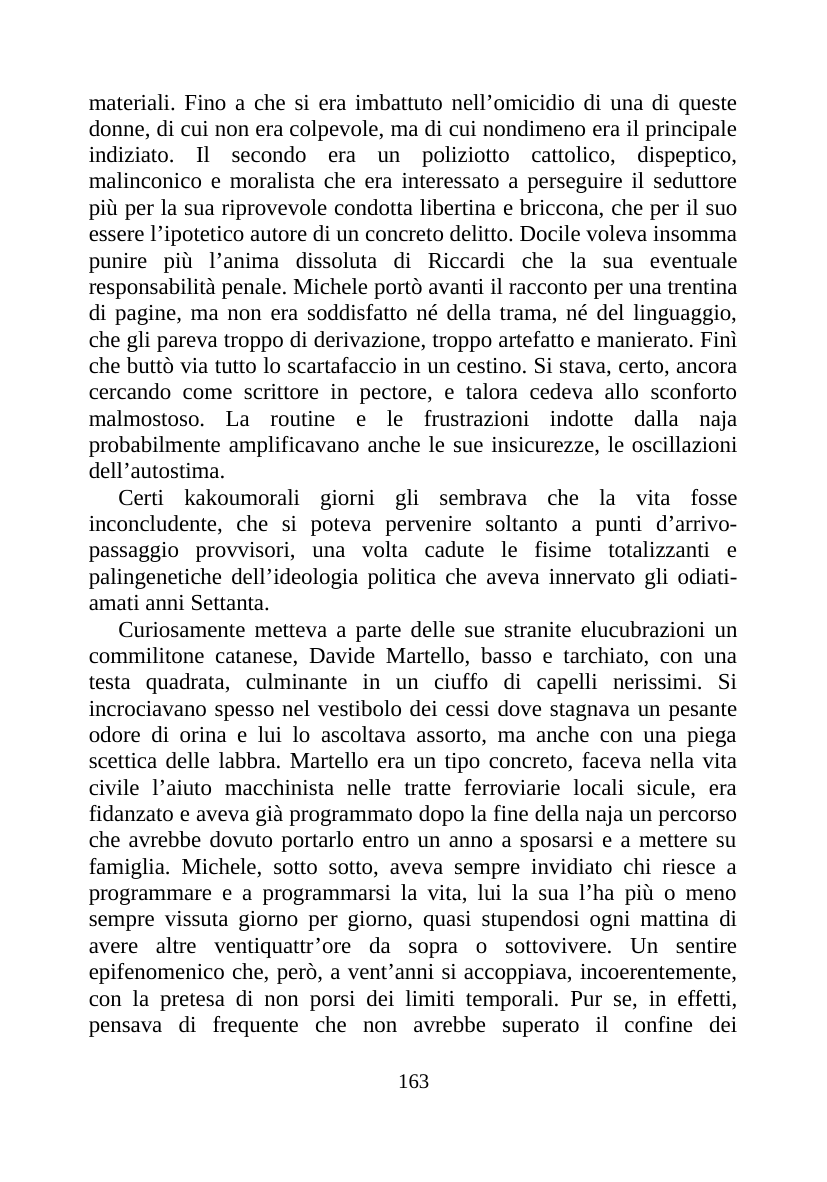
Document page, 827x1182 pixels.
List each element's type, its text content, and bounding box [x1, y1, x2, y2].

text materiali. Fino a che si era imbattuto nell’omicidio di una di queste donne, di cui non era colpevole, ma di cui nondimeno era il principale indiziato. Il secondo era un poliziotto cattolico, dispeptico, malinconico e moralista che era interessato a perseguire il seduttore più per la sua riprovevole condotta libertina e briccona, che per il suo essere l’ipotetico autore di un concreto delitto. Docile voleva insomma punire più l’anima dissoluta di Riccardi che la sua eventuale responsabilità penale. Michele portò avanti il racconto per una trentina di pagine, ma non era soddisfatto né della trama, né del linguaggio, che gli pareva troppo di derivazione, troppo artefatto e manierato. Finì che buttò via tutto lo scartafaccio in un cestino. Si stava, certo, ancora cercando come scrittore in pectore, e talora cedeva allo sconforto malmostoso. La routine e le frustrazioni indotte dalla naja probabilmente amplificavano anche le sue insicurezze, le oscillazioni dell’autostima. [88, 88, 738, 484]
text Curiosamente metteva a parte delle sue stranite elucubrazioni un commilitone catanese, Davide Martello, basso e tarchiato, con una testa quadrata, culminante in un ciuffo di capelli nerissimi. Si incrociavano spesso nel vestibolo dei cessi dove stagnava un pesante odore di orina e lui lo ascoltava assorto, ma anche con una piega scettica delle labbra. Martello era un tipo concreto, faceva nella vita civile l’aiuto macchinista nelle tratte ferroviarie locali sicule, era fidanzato e aveva già programmato dopo la fine della naja un percorso che avrebbe dovuto portarlo entro un anno a sposarsi e a mettere su famiglia. Michele, sotto sotto, aveva sempre invidiato chi riesce a programmare e a programmarsi la vita, lui la sua l’ha più o meno sempre vissuta giorno per giorno, quasi stupendosi ogni mattina di avere altre ventiquattr’ore da sopra o sottovivere. Un sentire epifenomenico che, però, a vent’anni si accoppiava, incoerentemente, con la pretesa di non porsi dei limiti temporali. Pur se, in effetti, pensava di frequente che non avrebbe superato il confine dei [88, 616, 738, 1037]
text Certi kakoumorali giorni gli sembrava che la vita fosse inconcludente, che si poteva pervenire soltanto a punti d’arrivo-passaggio provvisori, una volta cadute le fisime totalizzanti e palingenetiche dell’ideologia politica che aveva innervato gli odiati-amati anni Settanta. [88, 484, 738, 616]
